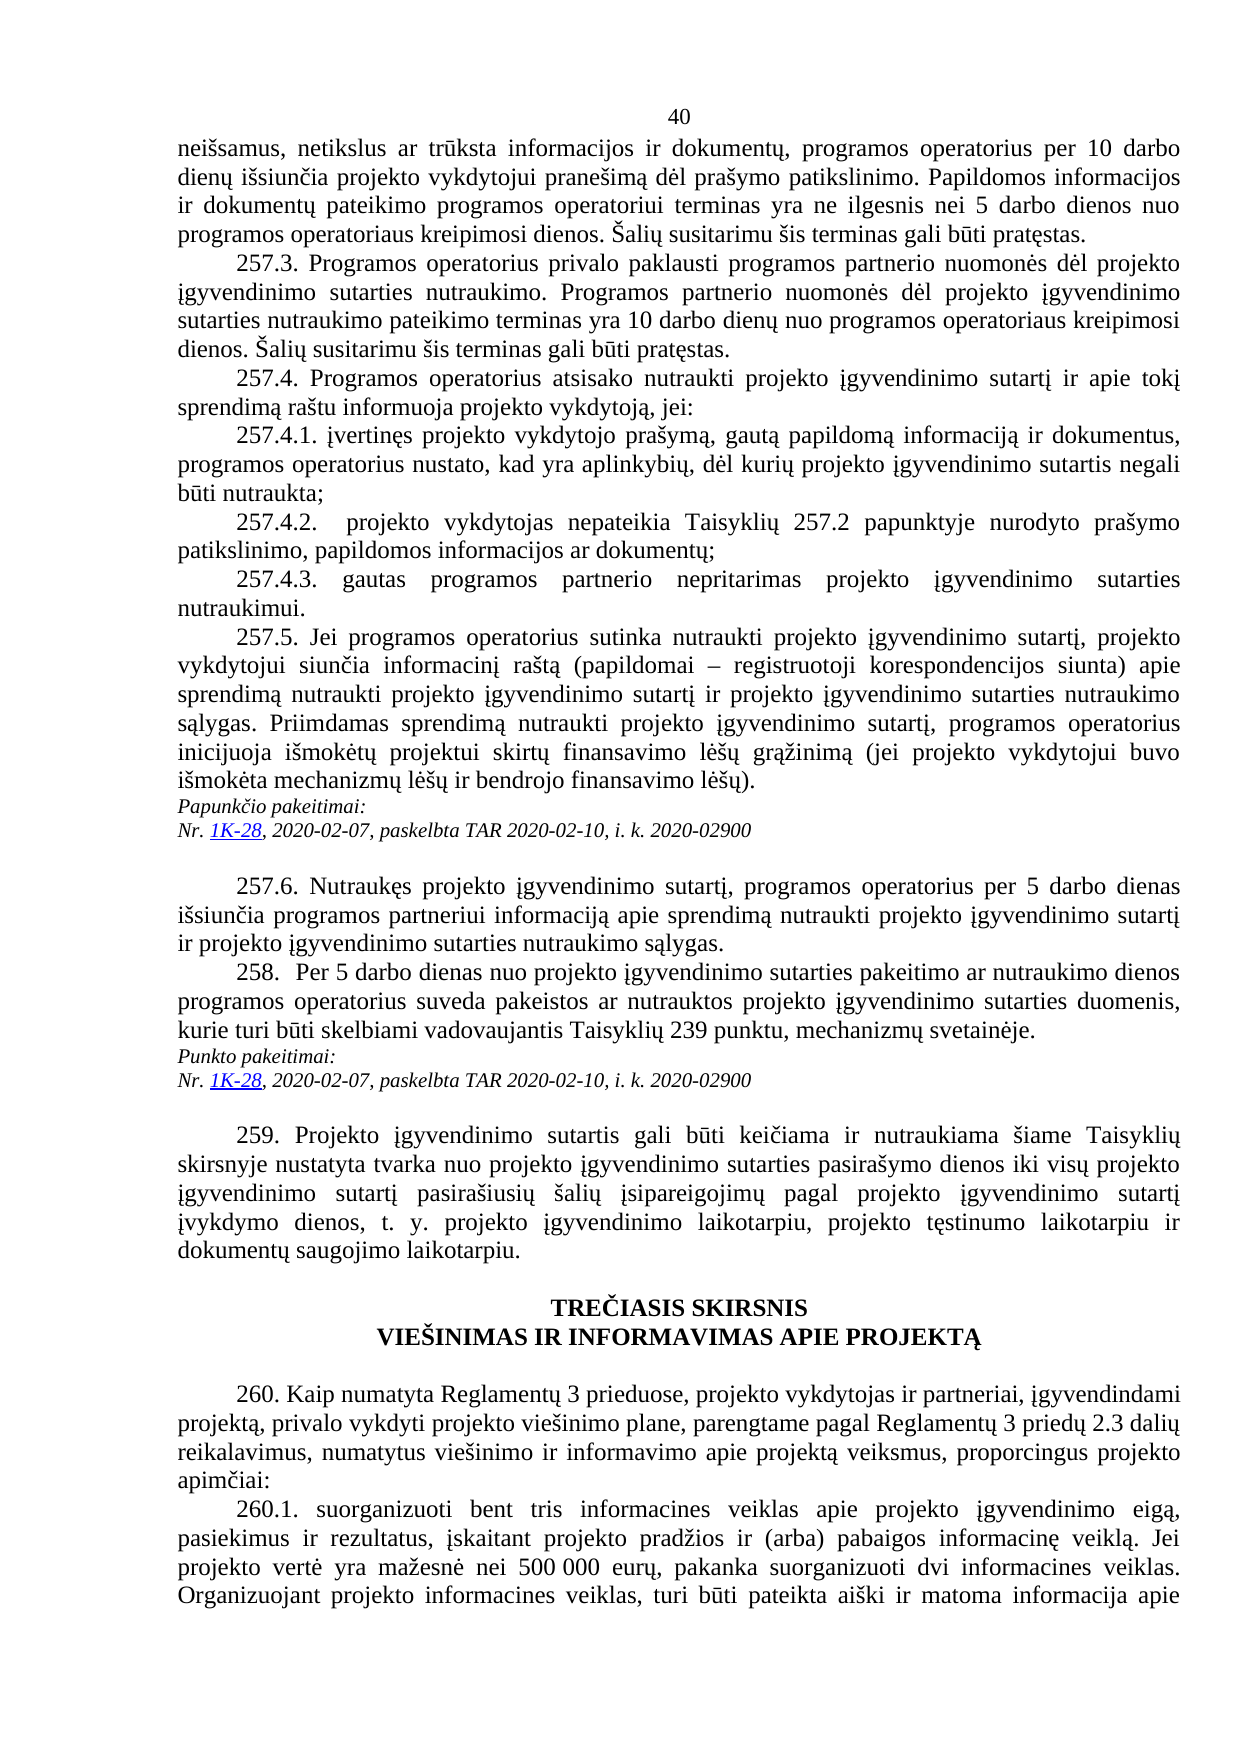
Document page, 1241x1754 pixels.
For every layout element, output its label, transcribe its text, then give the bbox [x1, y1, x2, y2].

text Punkto pakeitimai: [177, 1043, 1181, 1068]
text Nr. 1K-28, 2020-02-07, paskelbta TAR 2020-02-10, i. k. 2020-02900 [177, 1068, 1181, 1092]
text 259. Projekto įgyvendinimo sutartis gali būti keičiama ir nutraukiama šiame Taisyklių skirsnyje nustatyta tvarka nuo projekto įgyvendinimo sutarties pasirašymo dienos iki visų projekto įgyvendinimo sutartį pasirašiusių šalių įsipareigojimų pagal projekto įgyvendinimo sutartį įvykdymo dienos, t. y. projekto įgyvendinimo laikotarpiu, projekto tęstinumo laikotarpiu ir dokumentų saugojimo laikotarpiu. [177, 1120, 1181, 1264]
text 257.4.3. gautas programos partnerio nepritarimas projekto įgyvendinimo sutarties nutraukimui. [177, 564, 1181, 622]
text 260. Kaip numatyta Reglamentų 3 prieduose, projekto vykdytojas ir partneriai, įgyvendindami projektą, privalo vykdyti projekto viešinimo plane, parengtame pagal Reglamentų 3 priedų 2.3 dalių reikalavimus, numatytus viešinimo ir informavimo apie projektą veiksmus, proporcingus projekto apimčiai: [177, 1379, 1181, 1494]
text 258. Per 5 darbo dienas nuo projekto įgyvendinimo sutarties pakeitimo ar nutraukimo dienos programos operatorius suveda pakeistos ar nutrauktos projekto įgyvendinimo sutarties duomenis, kurie turi būti skelbiami vadovaujantis Taisyklių 239 punktu, mechanizmų svetainėje. [177, 957, 1181, 1043]
text 257.4.2. projekto vykdytojas nepateikia Taisyklių 257.2 papunktyje nurodyto prašymo patikslinimo, papildomos informacijos ar dokumentų; [177, 507, 1181, 564]
text Nr. 1K-28, 2020-02-07, paskelbta TAR 2020-02-10, i. k. 2020-02900 [177, 818, 1181, 842]
text TREČIASIS SKIRSNIS [177, 1293, 1181, 1322]
text 257.6. Nutraukęs projekto įgyvendinimo sutartį, programos operatorius per 5 darbo dienas išsiunčia programos partneriui informaciją apie sprendimą nutraukti projekto įgyvendinimo sutartį ir projekto įgyvendinimo sutarties nutraukimo sąlygas. [177, 871, 1181, 957]
text neišsamus, netikslus ar trūksta informacijos ir dokumentų, programos operatorius per 10 darbo dienų išsiunčia projekto vykdytojui pranešimą dėl prašymo patikslinimo. Papildomos informacijos ir dokumentų pateikimo programos operatoriui terminas yra ne ilgesnis nei 5 darbo dienos nuo programos operatoriaus kreipimosi dienos. Šalių susitarimu šis terminas gali būti pratęstas. [177, 133, 1181, 248]
text 260.1. suorganizuoti bent tris informacines veiklas apie projekto įgyvendinimo eigą, pasiekimus ir rezultatus, įskaitant projekto pradžios ir (arba) pabaigos informacinę veiklą. Jei projekto vertė yra mažesnė nei 500 000 eurų, pakanka suorganizuoti dvi informacines veiklas. Organizuojant projekto informacines veiklas, turi būti pateikta aiški ir matoma informacija apie [177, 1494, 1181, 1609]
text 257.5. Jei programos operatorius sutinka nutraukti projekto įgyvendinimo sutartį, projekto vykdytojui siunčia informacinį raštą (papildomai – registruotoji korespondencijos siunta) apie sprendimą nutraukti projekto įgyvendinimo sutartį ir projekto įgyvendinimo sutarties nutraukimo sąlygas. Priimdamas sprendimą nutraukti projekto įgyvendinimo sutartį, programos operatorius inicijuoja išmokėtų projektui skirtų finansavimo lėšų grąžinimą (jei projekto vykdytojui buvo išmokėta mechanizmų lėšų ir bendrojo finansavimo lėšų). [177, 622, 1181, 794]
text Papunkčio pakeitimai: [177, 794, 1181, 818]
text 257.4.1. įvertinęs projekto vykdytojo prašymą, gautą papildomą informaciją ir dokumentus, programos operatorius nustato, kad yra aplinkybių, dėl kurių projekto įgyvendinimo sutartis negali būti nutraukta; [177, 420, 1181, 507]
text VIEŠINIMAS IR INFORMAVIMAS APIE PROJEKTĄ [177, 1322, 1181, 1350]
text 257.3. Programos operatorius privalo paklausti programos partnerio nuomonės dėl projekto įgyvendinimo sutarties nutraukimo. Programos partnerio nuomonės dėl projekto įgyvendinimo sutarties nutraukimo pateikimo terminas yra 10 darbo dienų nuo programos operatoriaus kreipimosi dienos. Šalių susitarimu šis terminas gali būti pratęstas. [177, 248, 1181, 363]
text 257.4. Programos operatorius atsisako nutraukti projekto įgyvendinimo sutartį ir apie tokį sprendimą raštu informuoja projekto vykdytoją, jei: [177, 363, 1181, 420]
